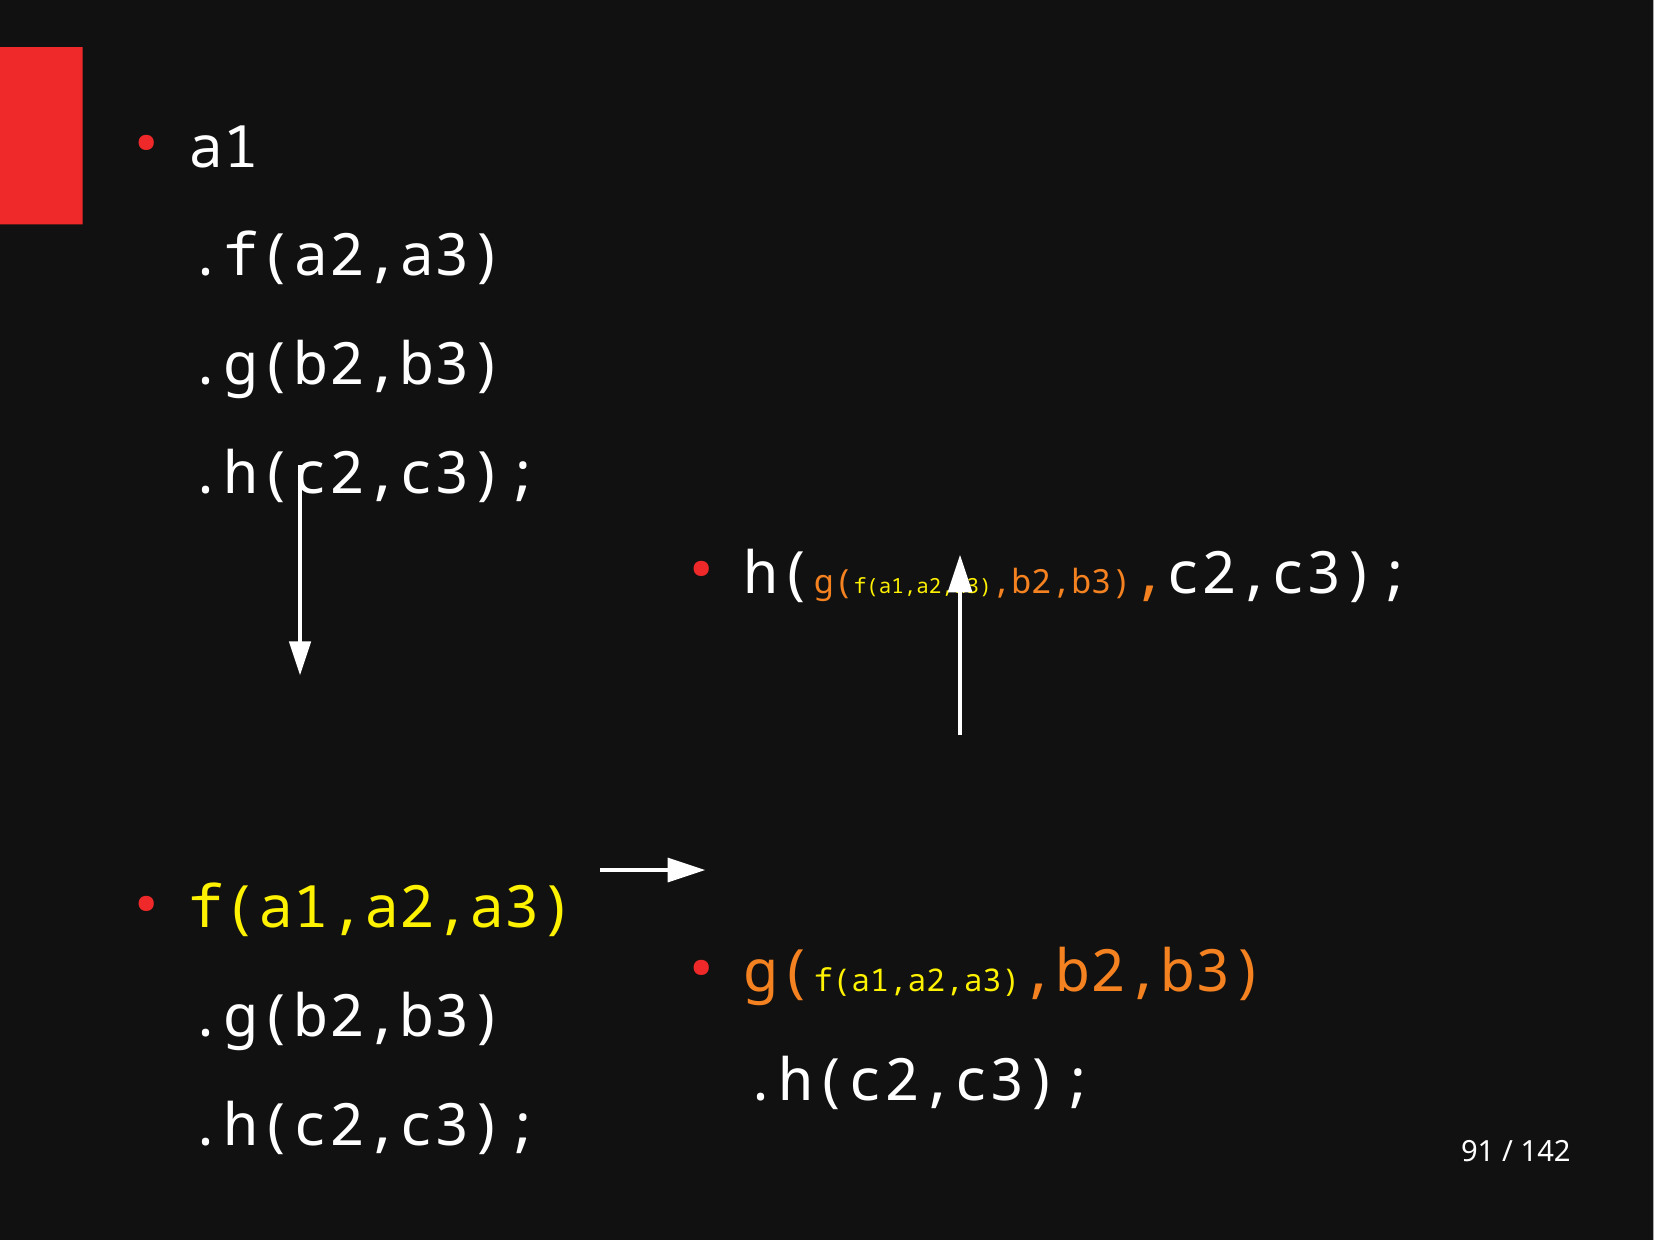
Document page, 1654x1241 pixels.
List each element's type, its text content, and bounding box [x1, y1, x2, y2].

list a1 .f(a2,a3) .g(b2,b3) .h(c2,c3); f(a1,a2,a3) .g(b2,b3) .h(c2,c3); [118, 105, 783, 1074]
list h(g(f(a1,a2,a3),b2,b3),c2,c3); g(f(a1,a2,a3),b2,b3) .h(c2,c3); [673, 96, 1561, 1066]
